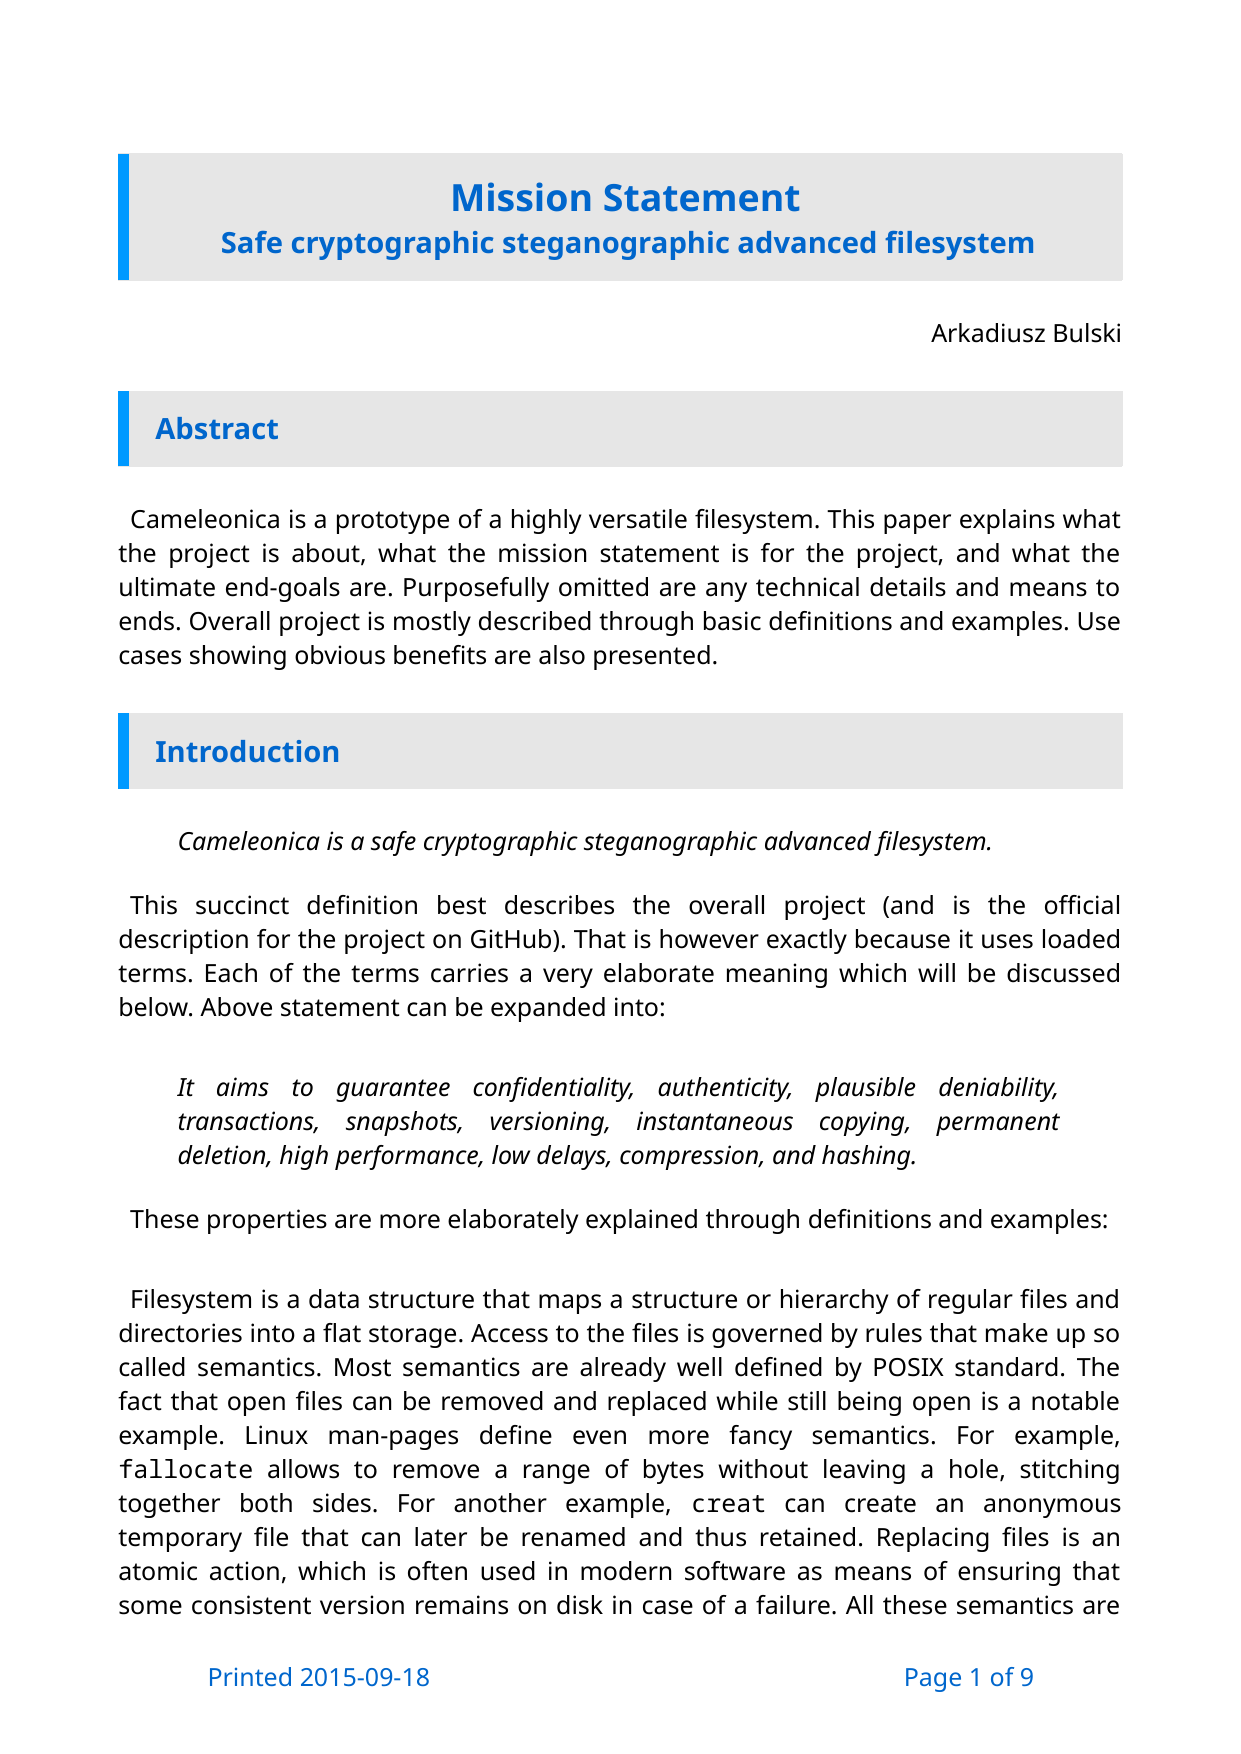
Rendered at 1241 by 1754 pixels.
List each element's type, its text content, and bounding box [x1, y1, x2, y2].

title Mission Statement Safe cryptographic steganographic advanced filesystem [129, 155, 1122, 280]
text Arkadiusz Bulski [118, 315, 1122, 349]
subtitle Introduction [129, 714, 1122, 788]
text Filesystem is a data structure that maps a structure or hierarchy of regular files and directories into a flat storage. Access to the files is governed by rules that make up so called semantics. Most semantics are already well defined by POSIX standard. The fact that open files can be removed and replaced while still being open is a notable example. Linux man-pages define even more fancy semantics. For example, fallocate allows to remove a range of bytes without leaving a hole, stitching together both sides. For another example, creat can create an anonymous temporary file that can later be renamed and thus retained. Replacing files is an atomic action, which is often used in modern software as means of ensuring that some consistent version remains on disk in case of a failure. All these semantics are [118, 1281, 1122, 1622]
subtitle Abstract [129, 392, 1122, 466]
text Cameleonica is a prototype of a highly versatile filesystem. This paper explains what the project is about, what the mission statement is for the project, and what the ultimate end-goals are. Purposefully omitted are any technical details and means to ends. Overall project is mostly described through basic definitions and examples. Use cases showing obvious benefits are also presented. [118, 501, 1122, 672]
text This succinct definition best describes the overall project (and is the official description for the project on GitHub). That is however exactly because it uses loaded terms. Each of the terms carries a very elaborate meaning which will be discussed below. Above statement can be expanded into: [118, 887, 1122, 1024]
text Cameleonica is a safe cryptographic steganographic advanced filesystem. [177, 824, 1063, 858]
text It aims to guarantee confidentiality, authenticity, plausible deniability, transactions, snapshots, versioning, instantaneous copying, permanent deletion, high performance, low delays, compression, and hashing. [177, 1069, 1063, 1172]
text These properties are more elaborately explained through definitions and examples: [118, 1201, 1122, 1235]
